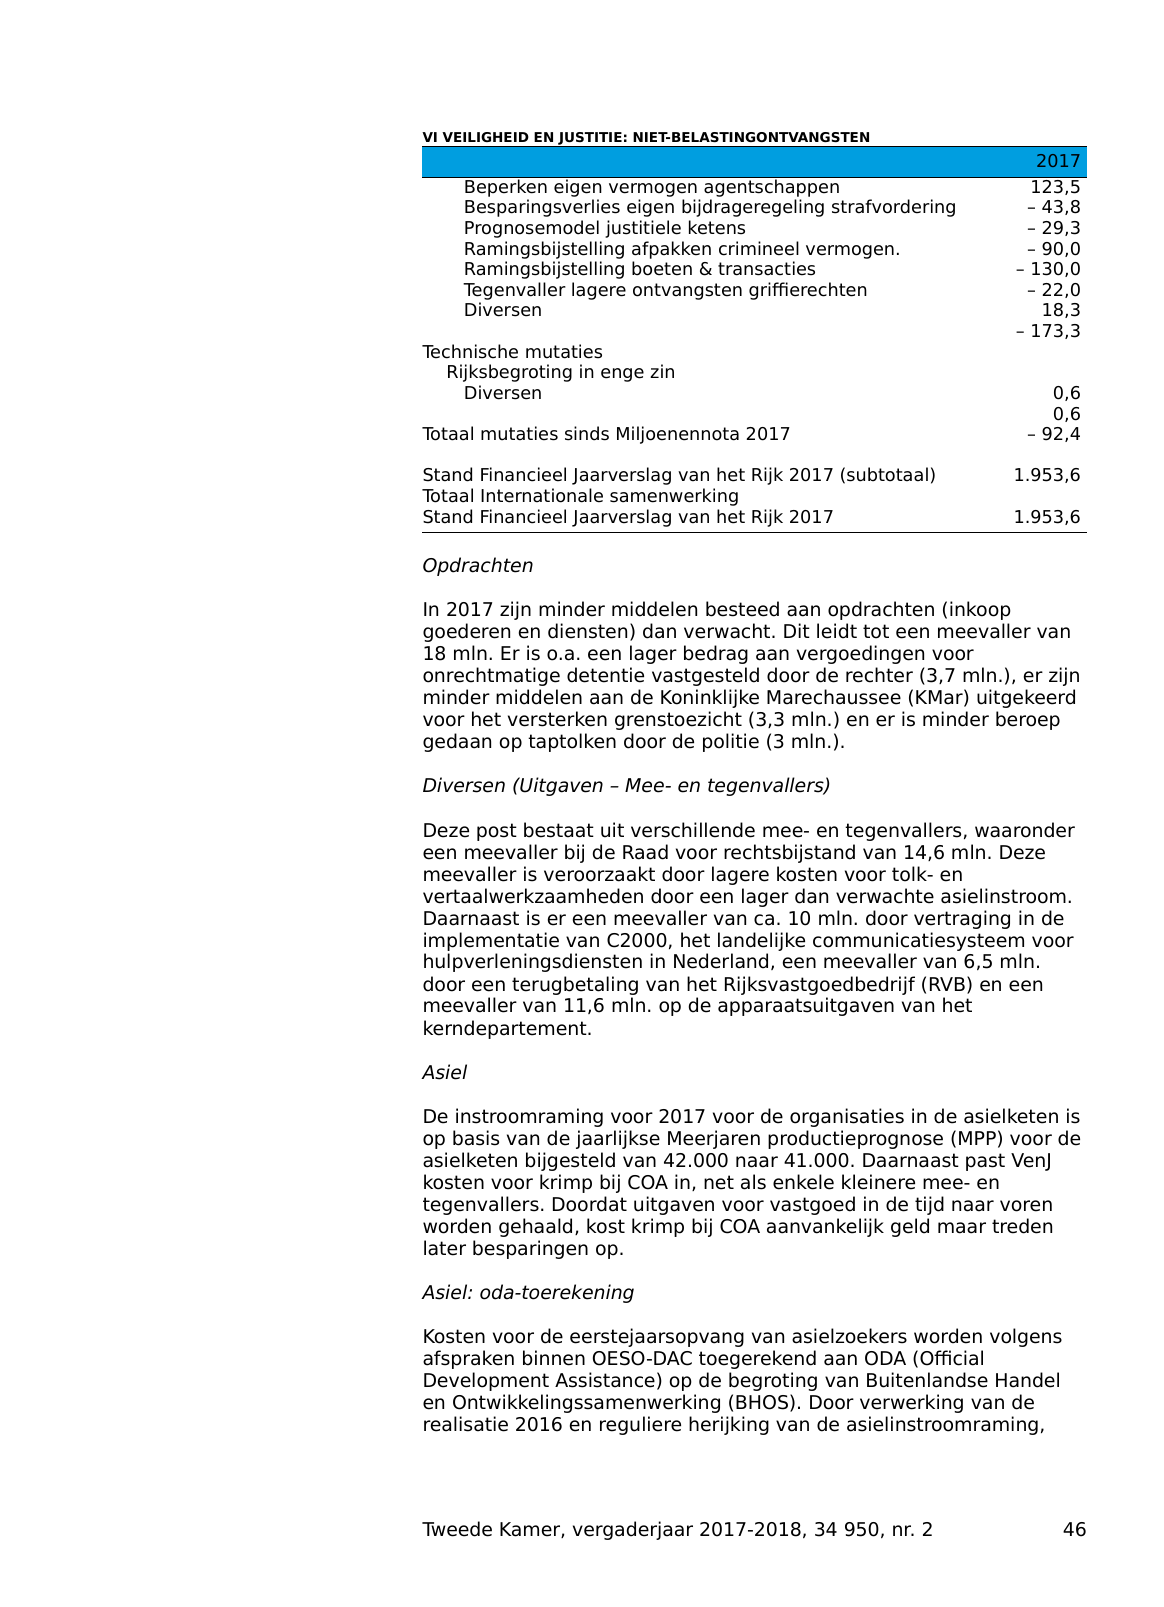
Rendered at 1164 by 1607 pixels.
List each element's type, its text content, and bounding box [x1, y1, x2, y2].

table_cell 0,6 [969, 383, 1087, 403]
table_cell [969, 445, 1087, 465]
table_cell – 29,3 [969, 218, 1087, 238]
table_cell Totaal Internationale samenwerking [422, 486, 968, 507]
table_header VI VEILIGHEID EN JUSTITIE: NIET-BELASTINGONTVANGSTEN [422, 130, 1087, 146]
table_cell [458, 445, 968, 465]
table_cell Prognosemodel justitiele ketens [458, 218, 968, 238]
table_cell – 92,4 [969, 424, 1087, 445]
table_cell [440, 239, 458, 259]
table_cell [422, 362, 440, 383]
table_cell [422, 404, 440, 424]
table_cell – 130,0 [969, 259, 1087, 280]
subtitle Asiel: oda-toerekening [422, 1282, 1087, 1304]
table_cell [422, 280, 440, 300]
table_cell – 43,8 [969, 197, 1087, 218]
table_cell [458, 321, 968, 342]
subtitle Opdrachten [422, 555, 1087, 577]
table_cell Technische mutaties [422, 342, 968, 362]
table_cell – 22,0 [969, 280, 1087, 300]
table_cell [422, 259, 440, 280]
table_cell 123,5 [969, 178, 1087, 197]
table_cell 2017 [969, 147, 1087, 177]
table_cell [969, 486, 1087, 507]
table_cell [422, 147, 968, 177]
table_cell Ramingsbijstelling afpakken crimineel vermogen. [458, 239, 968, 259]
table_cell Besparingsverlies eigen bijdrageregeling strafvordering [458, 197, 968, 218]
table_cell Rijksbegroting in enge zin [440, 362, 968, 383]
table_cell 0,6 [969, 404, 1087, 424]
table_cell [422, 178, 440, 197]
table_cell [422, 383, 440, 403]
table_cell [440, 178, 458, 197]
subtitle Asiel [422, 1062, 1087, 1083]
table_cell [440, 218, 458, 238]
table_cell [458, 404, 968, 424]
table_cell [422, 197, 440, 218]
table_cell Totaal mutaties sinds Miljoenennota 2017 [422, 424, 968, 445]
table_cell 1.953,6 [969, 507, 1087, 532]
table_cell [440, 445, 458, 465]
table_cell [969, 342, 1087, 362]
table_cell Stand Financieel Jaarverslag van het Rijk 2017 (subtotaal) [422, 465, 968, 486]
text Kosten voor de eerstejaarsopvang van asielzoekers worden volgens afspraken binnen OESO-DAC toegerekend aan ODA (Official Development Assistance) op de begroting van Buitenlandse Handel en Ontwikkelingssamenwerking (BHOS). Door verwerking van de realisatie 2016 en reguliere herijking van de asielinstroomraming, [422, 1326, 1087, 1436]
table_cell Ramingsbijstelling boeten & transacties [458, 259, 968, 280]
table_cell [440, 321, 458, 342]
table_cell Tegenvaller lagere ontvangsten griffierechten [458, 280, 968, 300]
text In 2017 zijn minder middelen besteed aan opdrachten (inkoop goederen en diensten) dan verwacht. Dit leidt tot een meevaller van 18 mln. Er is o.a. een lager bedrag aan vergoedingen voor onrechtmatige detentie vastgesteld door de rechter (3,7 mln.), er zijn minder middelen aan de Koninklijke Marechaussee (KMar) uitgekeerd voor het versterken grenstoezicht (3,3 mln.) en er is minder beroep gedaan op taptolken door de politie (3 mln.). [422, 599, 1087, 753]
table_cell [422, 218, 440, 238]
table_cell Diversen [458, 300, 968, 321]
table_cell [422, 321, 440, 342]
table_cell Beperken eigen vermogen agentschappen [458, 178, 968, 197]
table_cell Stand Financieel Jaarverslag van het Rijk 2017 [422, 507, 968, 532]
table_cell [440, 280, 458, 300]
table_cell [422, 239, 440, 259]
table_cell Diversen [458, 383, 968, 403]
table_cell 18,3 [969, 300, 1087, 321]
table_cell 1.953,6 [969, 465, 1087, 486]
table_cell – 90,0 [969, 239, 1087, 259]
table_cell – 173,3 [969, 321, 1087, 342]
table_cell [440, 259, 458, 280]
table_cell [440, 383, 458, 403]
text Deze post bestaat uit verschillende mee- en tegenvallers, waaronder een meevaller bij de Raad voor rechtsbijstand van 14,6 mln. Deze meevaller is veroorzaakt door lagere kosten voor tolk- en vertaalwerkzaamheden door een lager dan verwachte asielinstroom. Daarnaast is er een meevaller van ca. 10 mln. door vertraging in de implementatie van C2000, het landelijke communicatiesysteem voor hulpverleningsdiensten in Nederland, een meevaller van 6,5 mln. door een terugbetaling van het Rijksvastgoedbedrijf (RVB) en een meevaller van 11,6 mln. op de apparaatsuitgaven van het kerndepartement. [422, 819, 1087, 1039]
table_cell [422, 300, 440, 321]
text De instroomraming voor 2017 voor de organisaties in de asielketen is op basis van de jaarlijkse Meerjaren productieprognose (MPP) voor de asielketen bijgesteld van 42.000 naar 41.000. Daarnaast past VenJ kosten voor krimp bij COA in, net als enkele kleinere mee- en tegenvallers. Doordat uitgaven voor vastgoed in de tijd naar voren worden gehaald, kost krimp bij COA aanvankelijk geld maar treden later besparingen op. [422, 1106, 1087, 1259]
table_cell [440, 197, 458, 218]
table_cell [422, 445, 440, 465]
subtitle Diversen (Uitgaven – Mee- en tegenvallers) [422, 775, 1087, 797]
table_cell [440, 404, 458, 424]
table_cell [440, 300, 458, 321]
table_cell [969, 362, 1087, 383]
